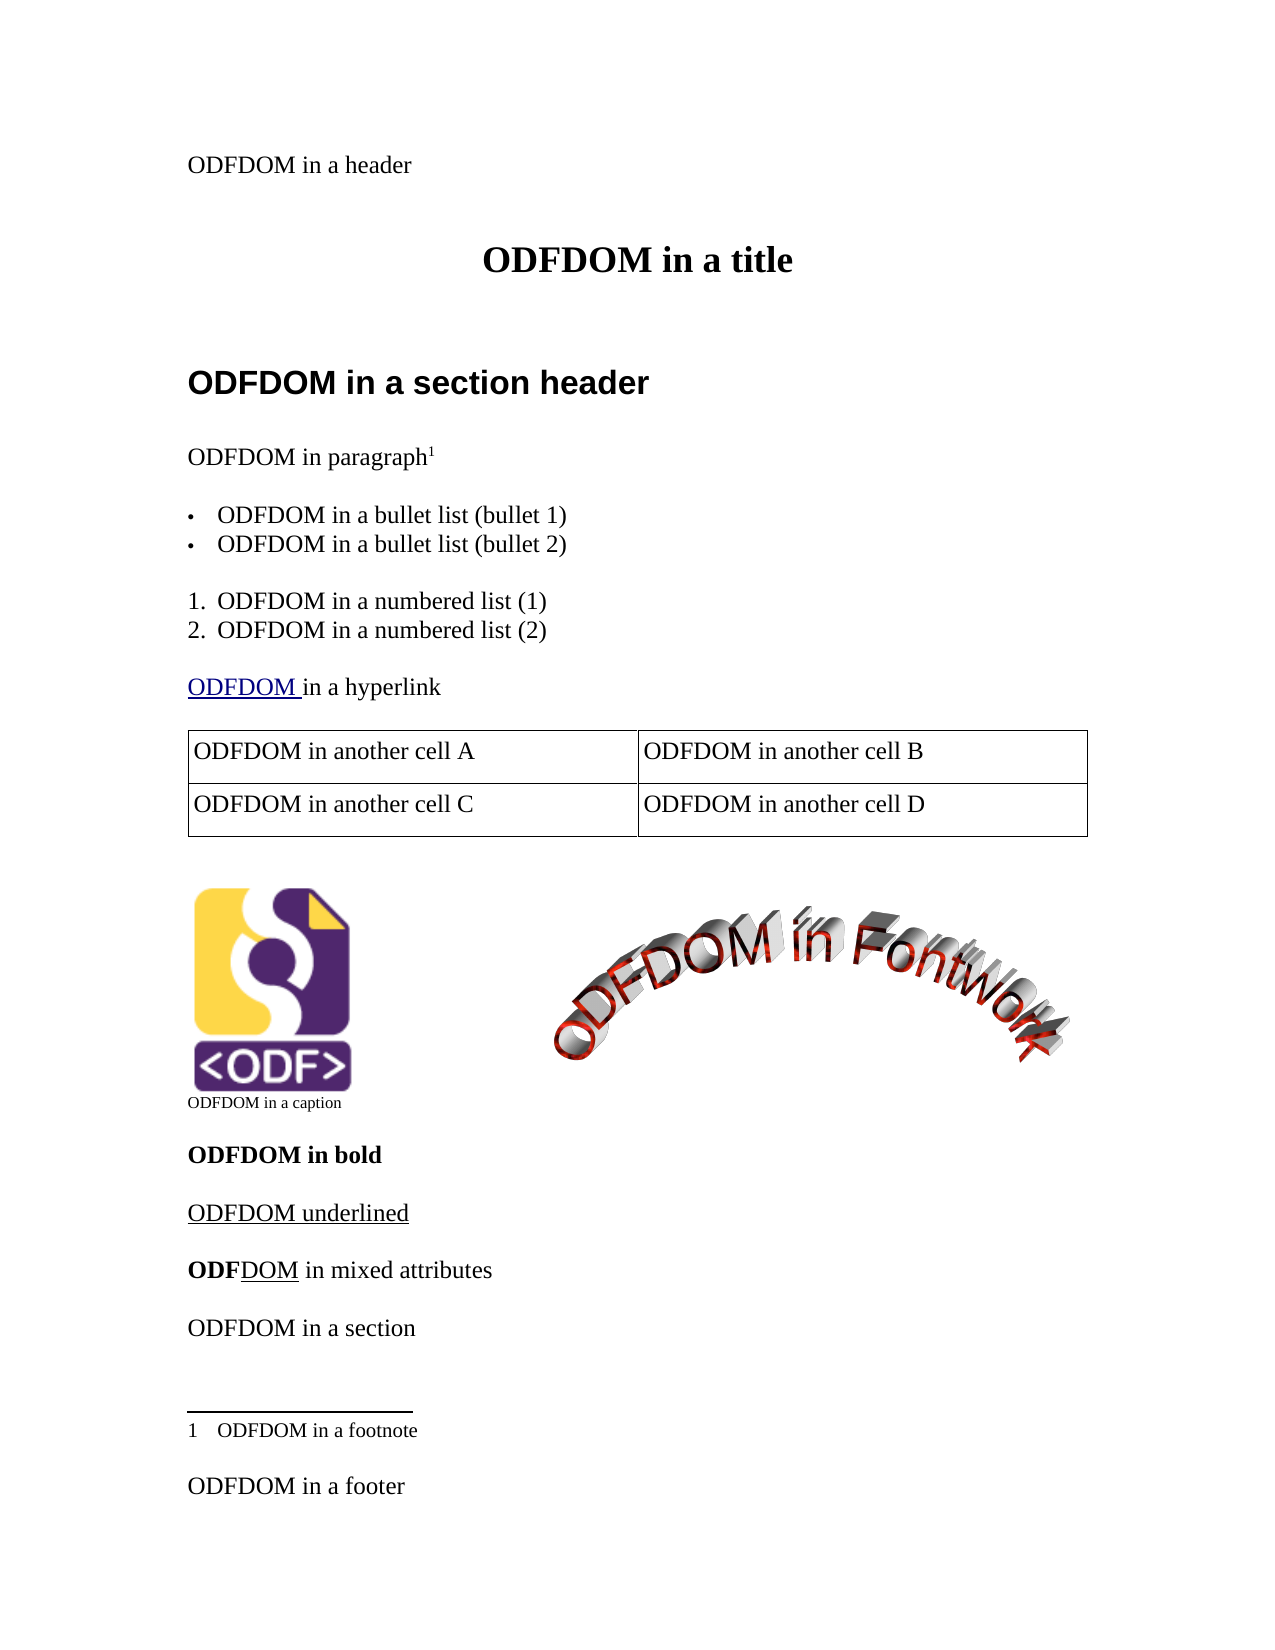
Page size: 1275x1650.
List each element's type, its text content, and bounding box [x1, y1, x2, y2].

picture [1016, 1030, 1056, 1062]
picture [947, 953, 965, 989]
list ODFDOM in a numbered list (1) [187, 586, 1087, 615]
picture [887, 941, 914, 972]
picture [572, 986, 616, 1029]
list ODFDOM in a bullet list (bullet 1) [187, 500, 1087, 529]
text ODFDOM in mixed attributes [187, 1256, 1087, 1284]
title ODFDOM in a title [187, 237, 1087, 280]
text ODFDOM in bold [187, 1141, 1087, 1169]
picture [608, 958, 641, 1004]
table_header ODFDOM in another cell A [189, 731, 637, 783]
picture [993, 992, 1023, 1022]
table_header ODFDOM in another cell B [639, 731, 1087, 783]
picture [794, 931, 799, 961]
picture [807, 931, 831, 961]
table_cell ODFDOM in another cell C [189, 784, 637, 836]
text ODFDOM in paragraph [187, 442, 1087, 471]
text ODFDOM underlined [187, 1198, 1087, 1227]
picture [187, 877, 361, 1093]
list ODFDOM in a bullet list (bullet 2) [187, 529, 1087, 557]
text ODFDOM in a footnote [187, 1418, 1087, 1442]
picture [641, 947, 680, 989]
picture [684, 933, 723, 973]
picture [961, 964, 1003, 1005]
picture [1009, 1013, 1041, 1032]
picture [729, 924, 771, 966]
picture [916, 947, 945, 983]
picture [854, 925, 886, 964]
list ODFDOM in a numbered list (2) [187, 615, 1087, 644]
table_cell ODFDOM in another cell D [639, 784, 1087, 836]
text ODFDOM in a caption [187, 1093, 361, 1112]
subtitle ODFDOM in a section header [187, 363, 1087, 401]
text ODFDOM in a hyperlink [187, 672, 1087, 701]
picture [555, 1021, 595, 1060]
text ODFDOM in a section [187, 1313, 1087, 1342]
